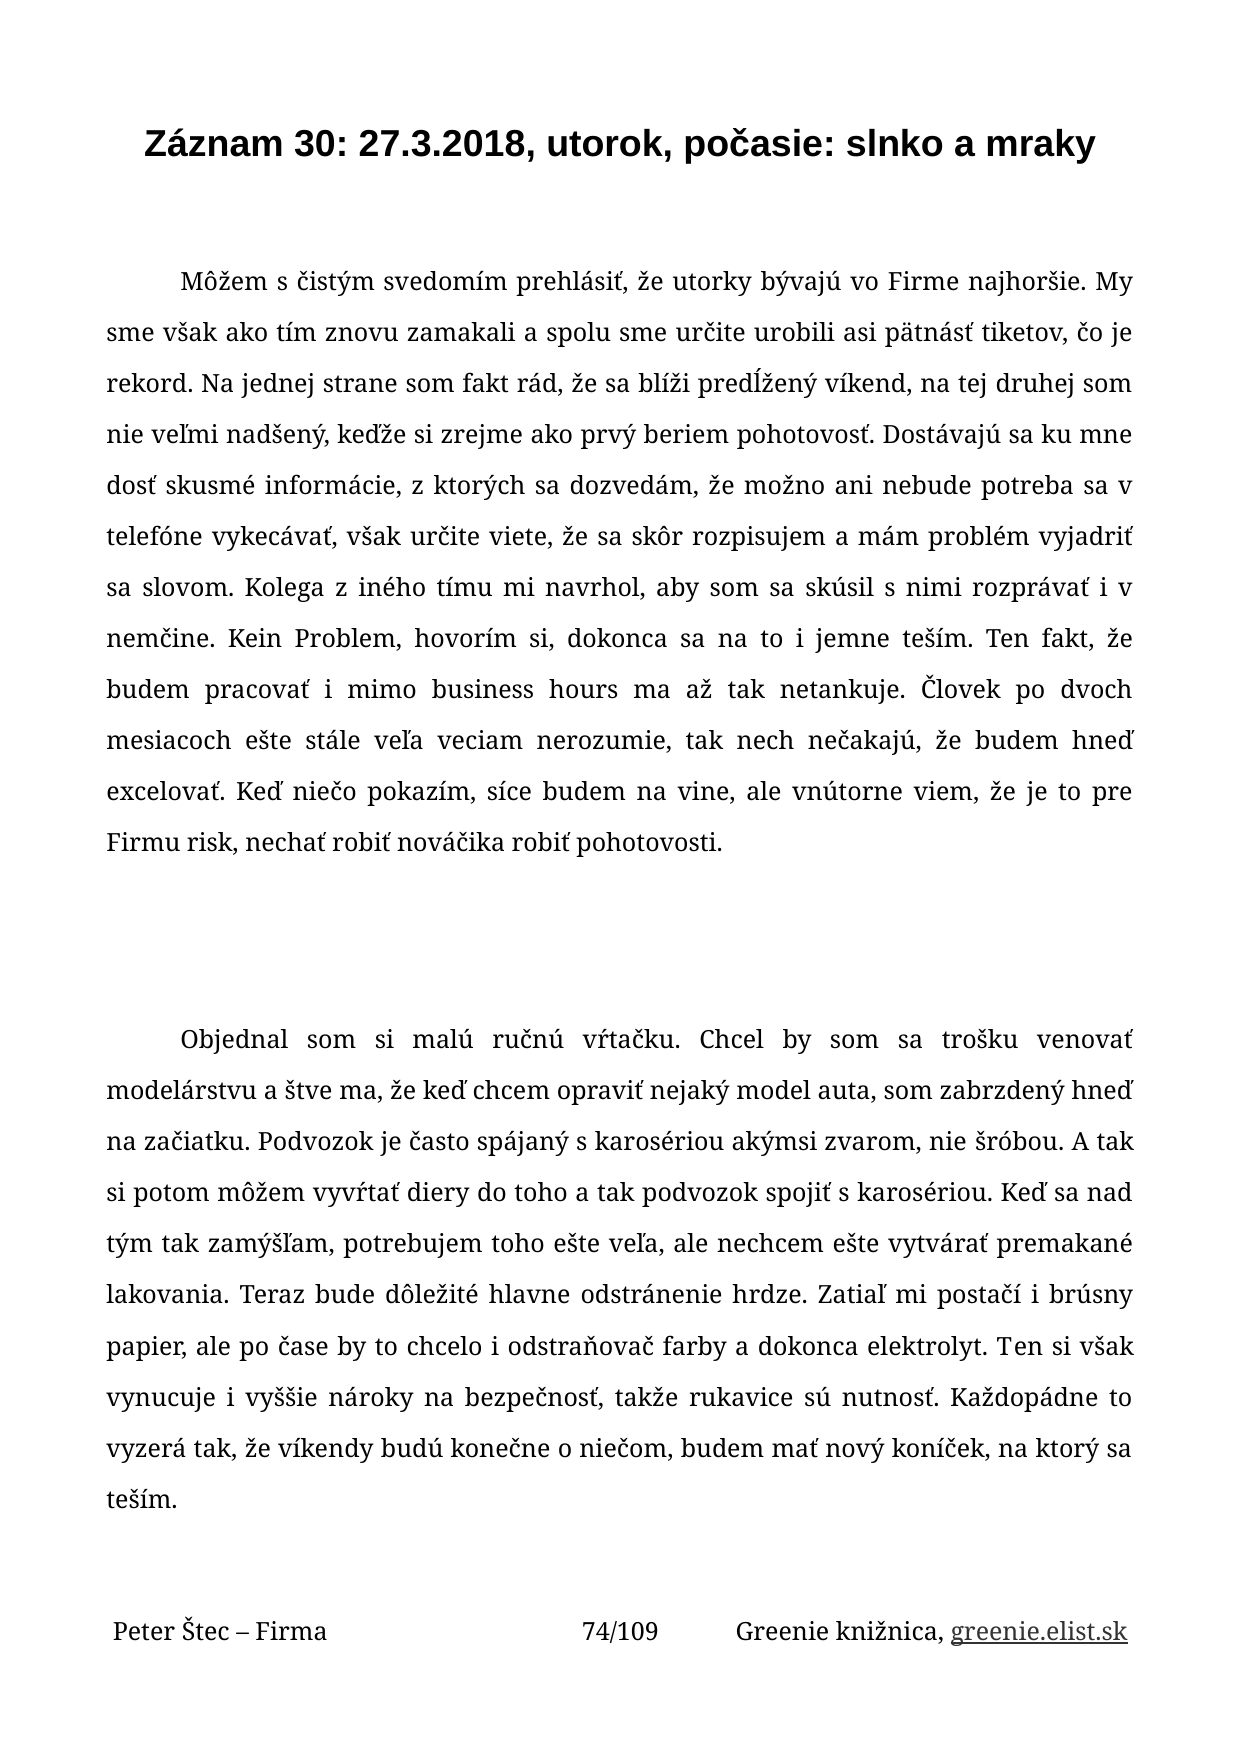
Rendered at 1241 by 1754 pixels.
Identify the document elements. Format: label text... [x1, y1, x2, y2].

text Môžem s čistým svedomím prehlásiť, že utorky bývajú vo Firme najhoršie. My sme však ako tím znovu zamakali a spolu sme určite urobili asi pätnásť tiketov, čo je rekord. Na jednej strane som fakt rád, že sa blíži predĺžený víkend, na tej druhej som nie veľmi nadšený, keďže si zrejme ako prvý beriem pohotovosť. Dostávajú sa ku mne dosť skusmé informácie, z ktorých sa dozvedám, že možno ani nebude potreba sa v telefóne vykecávať, však určite viete, že sa skôr rozpisujem a mám problém vyjadriť sa slovom. Kolega z iného tímu mi navrhol, aby som sa skúsil s nimi rozprávať i v nemčine. Kein Problem, hovorím si, dokonca sa na to i jemne teším. Ten fakt, že budem pracovať i mimo business hours ma až tak netankuje. Človek po dvoch mesiacoch ešte stále veľa veciam nerozumie, tak nech nečakajú, že budem hneď excelovať. Keď niečo pokazím, síce budem na vine, ale vnútorne viem, že je to pre Firmu risk, nechať robiť nováčika robiť pohotovosti. [106, 264, 1134, 859]
subtitle Záznam 30: 27.3.2018, utorok, počasie: slnko a mraky [106, 121, 1134, 164]
text Objednal som si malú ručnú vŕtačku. Chcel by som sa trošku venovať modelárstvu a štve ma, že keď chcem opraviť nejaký model auta, som zabrzdený hneď na začiatku. Podvozok je často spájaný s karosériou akýmsi zvarom, nie šróbou. A tak si potom môžem vyvŕtať diery do toho a tak podvozok spojiť s karosériou. Keď sa nad tým tak zamýšľam, potrebujem toho ešte veľa, ale nechcem ešte vytvárať premakané lakovania. Teraz bude dôležité hlavne odstránenie hrdze. Zatiaľ mi postačí i brúsny papier, ale po čase by to chcelo i odstraňovač farby a dokonca elektrolyt. Ten si však vynucuje i vyššie nároky na bezpečnosť, takže rukavice sú nutnosť. Každopádne to vyzerá tak, že víkendy budú konečne o niečom, budem mať nový koníček, na ktorý sa teším. [106, 1022, 1134, 1515]
